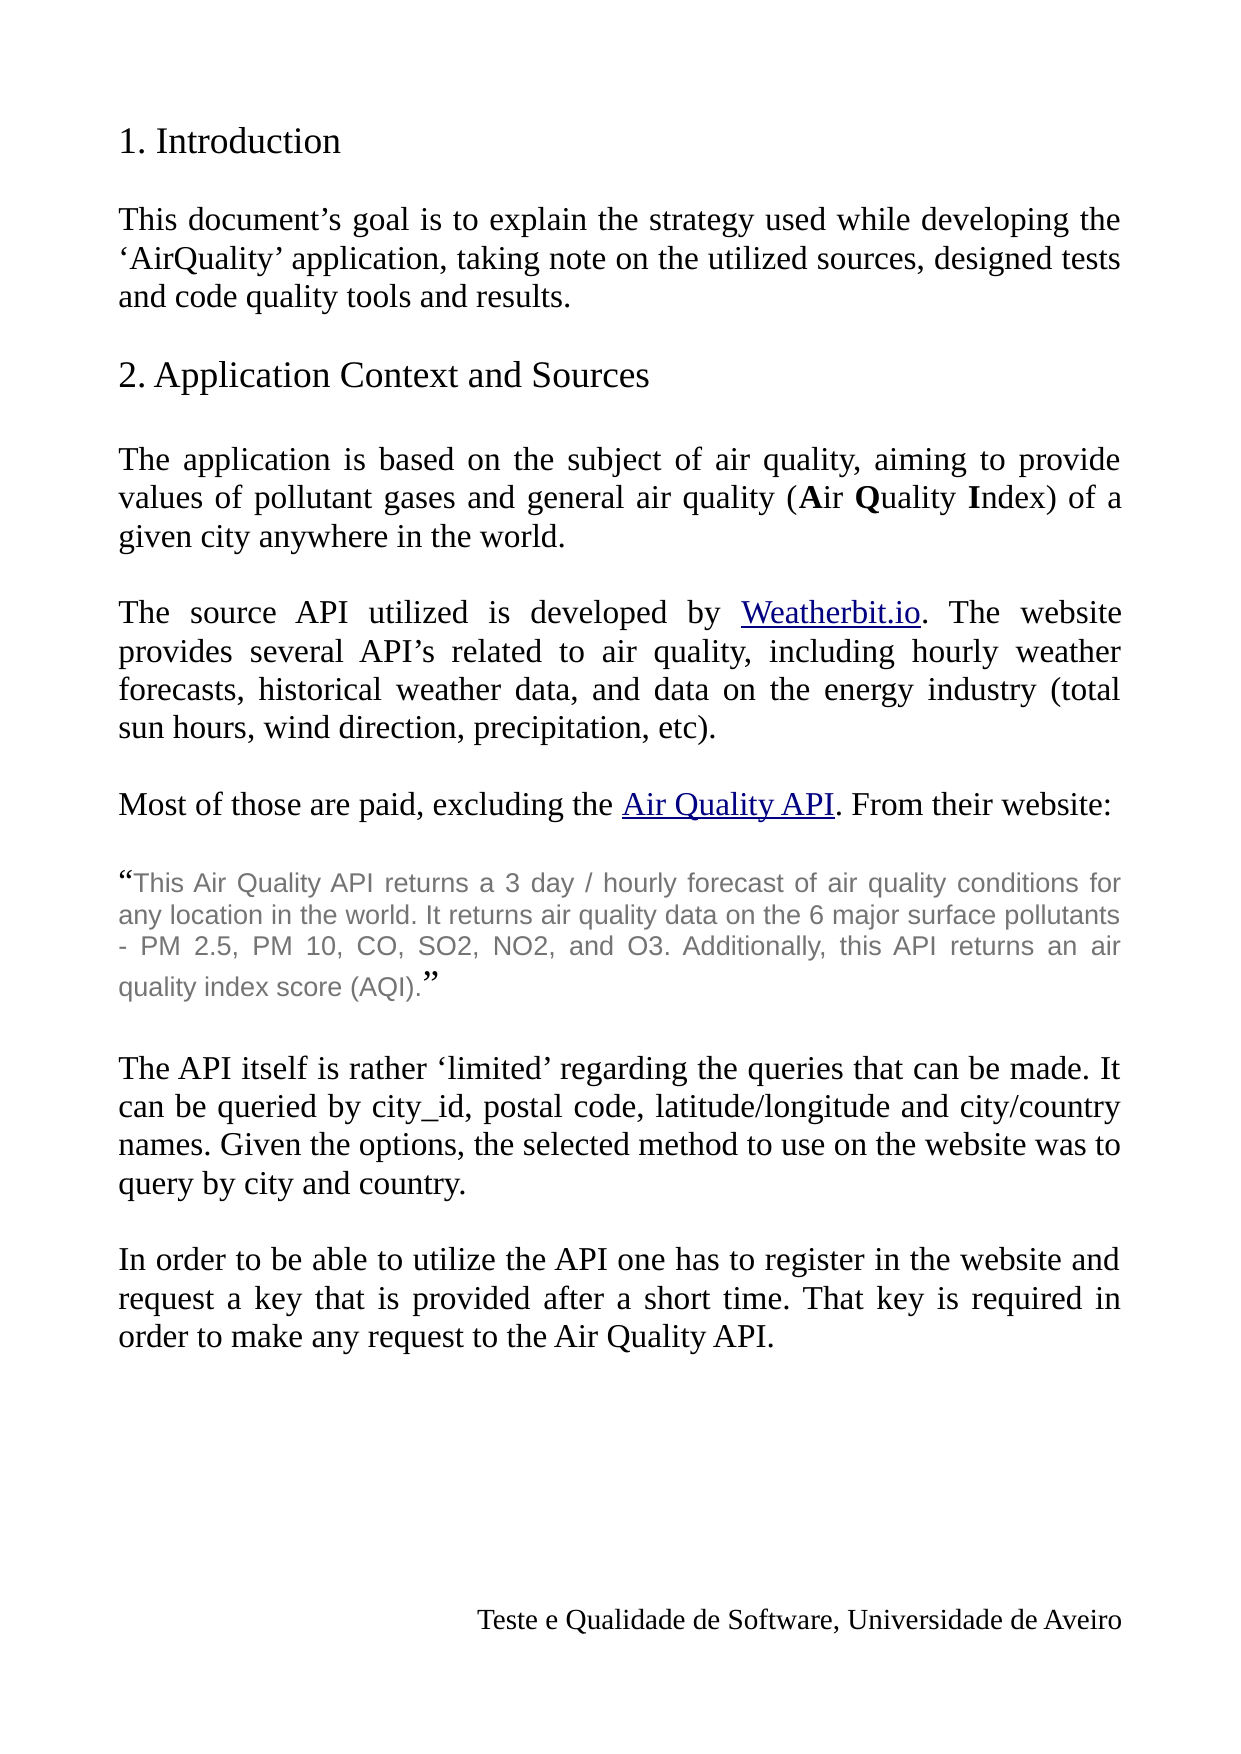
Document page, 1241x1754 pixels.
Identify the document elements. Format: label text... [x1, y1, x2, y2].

text The source API utilized is developed by Weatherbit.io. The website provides several API’s related to air quality, including hourly weather forecasts, historical weather data, and data on the energy industry (total sun hours, wind direction, precipitation, etc). [118, 592, 1122, 746]
text The application is based on the subject of air quality, aiming to provide values of pollutant gases and general air quality (Air Quality Index) of a given city anywhere in the world. [118, 439, 1122, 554]
text The API itself is rather ‘limited’ regarding the queries that can be made. It can be queried by city_id, postal code, latitude/longitude and city/country names. Given the options, the selected method to use on the website was to query by city and country. [118, 1048, 1122, 1201]
text 1. Introduction [118, 118, 1122, 161]
text This document’s goal is to explain the strategy used while developing the ‘AirQuality’ application, taking note on the utilized sources, designed tests and code quality tools and results. [118, 199, 1122, 314]
text “This Air Quality API returns a 3 day / hourly forecast of air quality conditions for any location in the world. It returns air quality data on the 6 major surface pollutants - PM 2.5, PM 10, CO, SO2, NO2, and O3. Additionally, this API returns an air quality index score (AQI).” [118, 861, 1122, 1005]
text 2. Application Context and Sources [118, 353, 1122, 396]
text In order to be able to utilize the API one has to register in the website and request a key that is provided after a short time. That key is required in order to make any request to the Air Quality API. [118, 1239, 1122, 1354]
text Most of those are paid, excluding the Air Quality API. From their website: [118, 784, 1122, 822]
